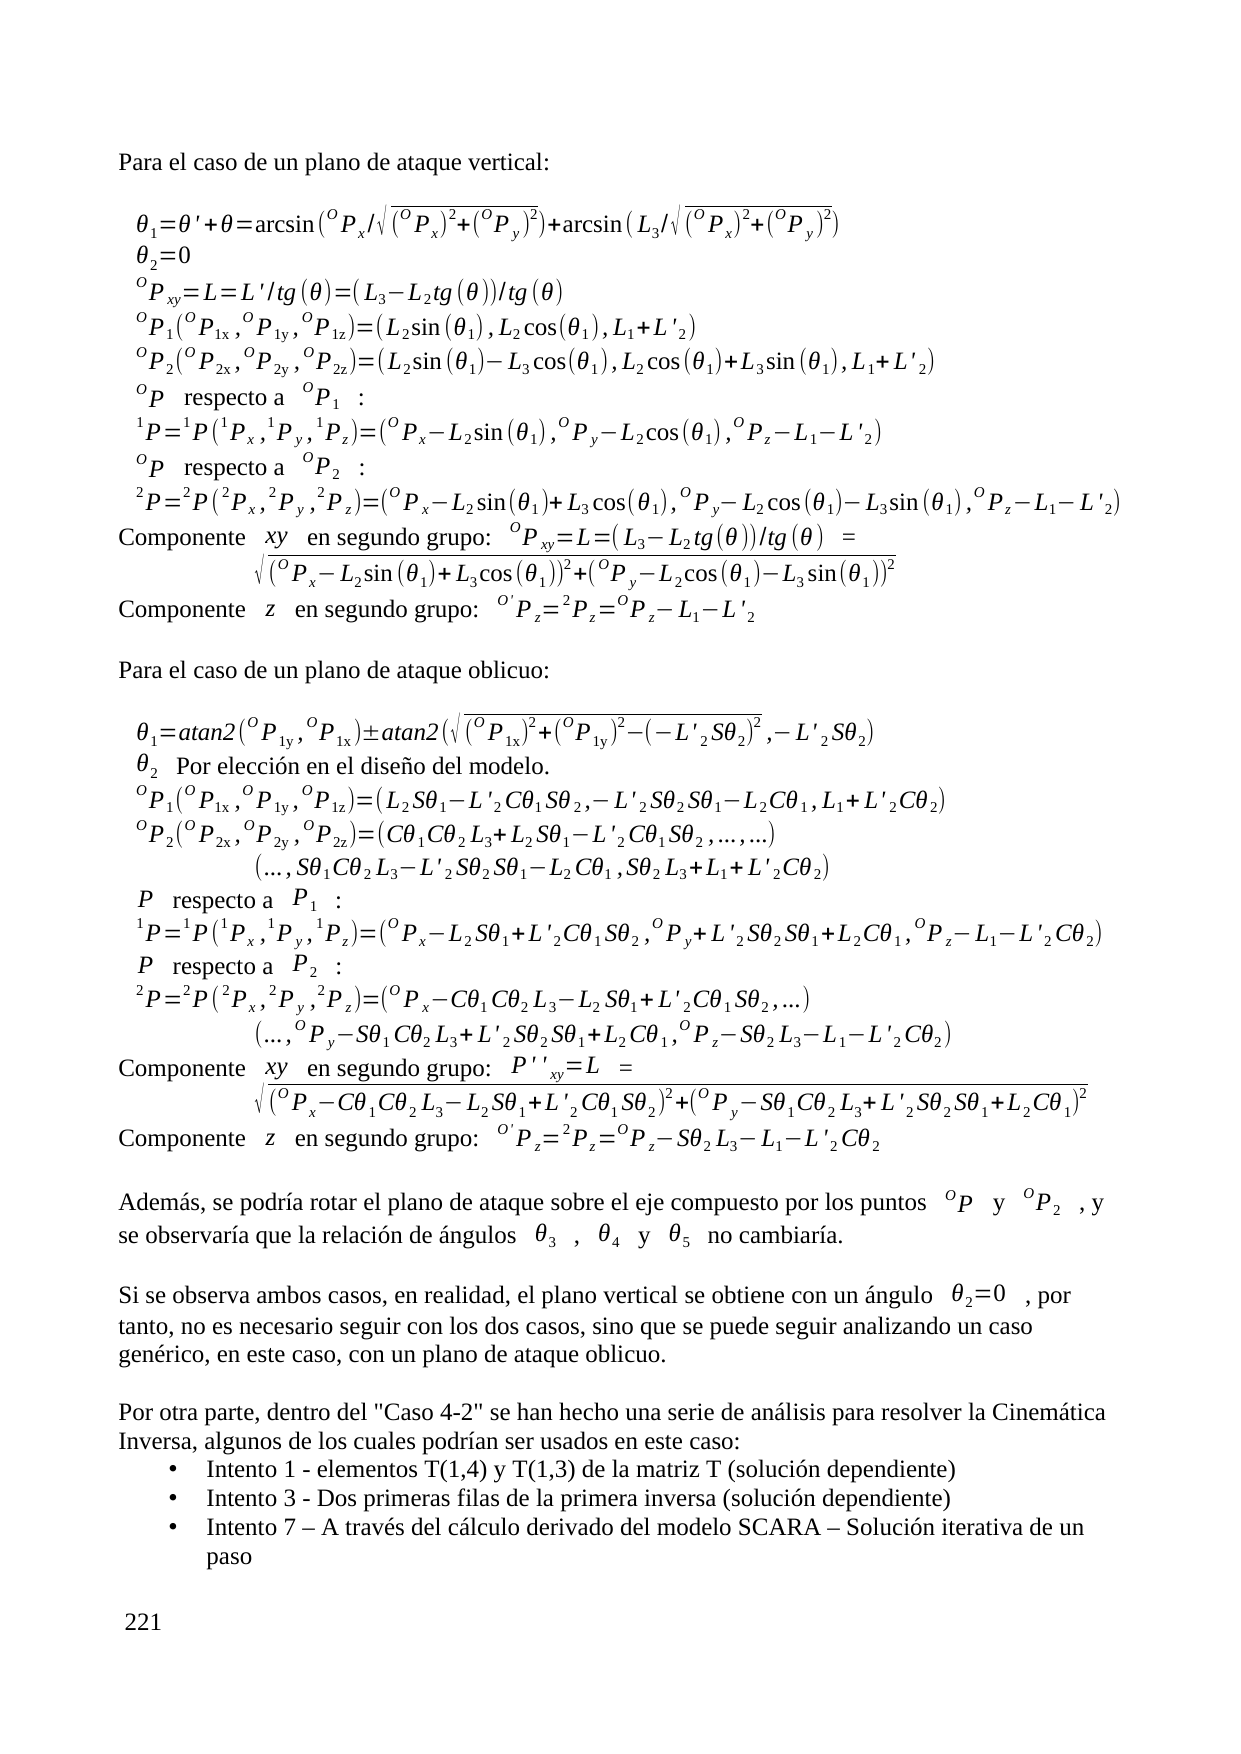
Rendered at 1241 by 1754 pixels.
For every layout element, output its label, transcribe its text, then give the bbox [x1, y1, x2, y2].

text Para el caso de un plano de ataque vertical: [118, 147, 1122, 176]
text Por elección en el diseño del modelo. [118, 750, 1122, 781]
text Además, se podría rotar el plano de ataque sobre el eje compuesto por los puntosy, y se observaría que la relación de ángulos,yno cambiaría. [118, 1184, 1122, 1251]
text Componenteen segundo grupo: [118, 1120, 1122, 1155]
list Intento 3 - Dos primeras filas de la primera inversa (solución dependiente) [169, 1483, 1122, 1512]
text Componenteen segundo grupo:= [118, 518, 1122, 553]
text Para el caso de un plano de ataque oblicuo: [118, 655, 1122, 683]
text respecto a: [118, 378, 1122, 413]
text respecto a: [118, 950, 1122, 981]
text respecto a: [118, 883, 1122, 915]
text Por otra parte, dentro del "Caso 4-2" se han hecho una serie de análisis para resolver la Cinemática Inversa, algunos de los cuales podrían ser usados en este caso: [118, 1397, 1122, 1454]
list Intento 7 – A través del cálculo derivado del modelo SCARA – Solución iterativa de un paso [169, 1512, 1122, 1569]
text respecto a: [118, 448, 1122, 483]
text Si se observa ambos casos, en realidad, el plano vertical se obtiene con un ángulo, por tanto, no es necesario seguir con los dos casos, sino que se puede seguir analizando un caso genérico, en este caso, con un plano de ataque oblicuo. [118, 1279, 1122, 1368]
text Componenteen segundo grupo: [118, 591, 1122, 626]
list Intento 1 - elementos T(1,4) y T(1,3) de la matriz T (solución dependiente) [169, 1454, 1122, 1483]
text Componenteen segundo grupo:= [118, 1051, 1122, 1083]
